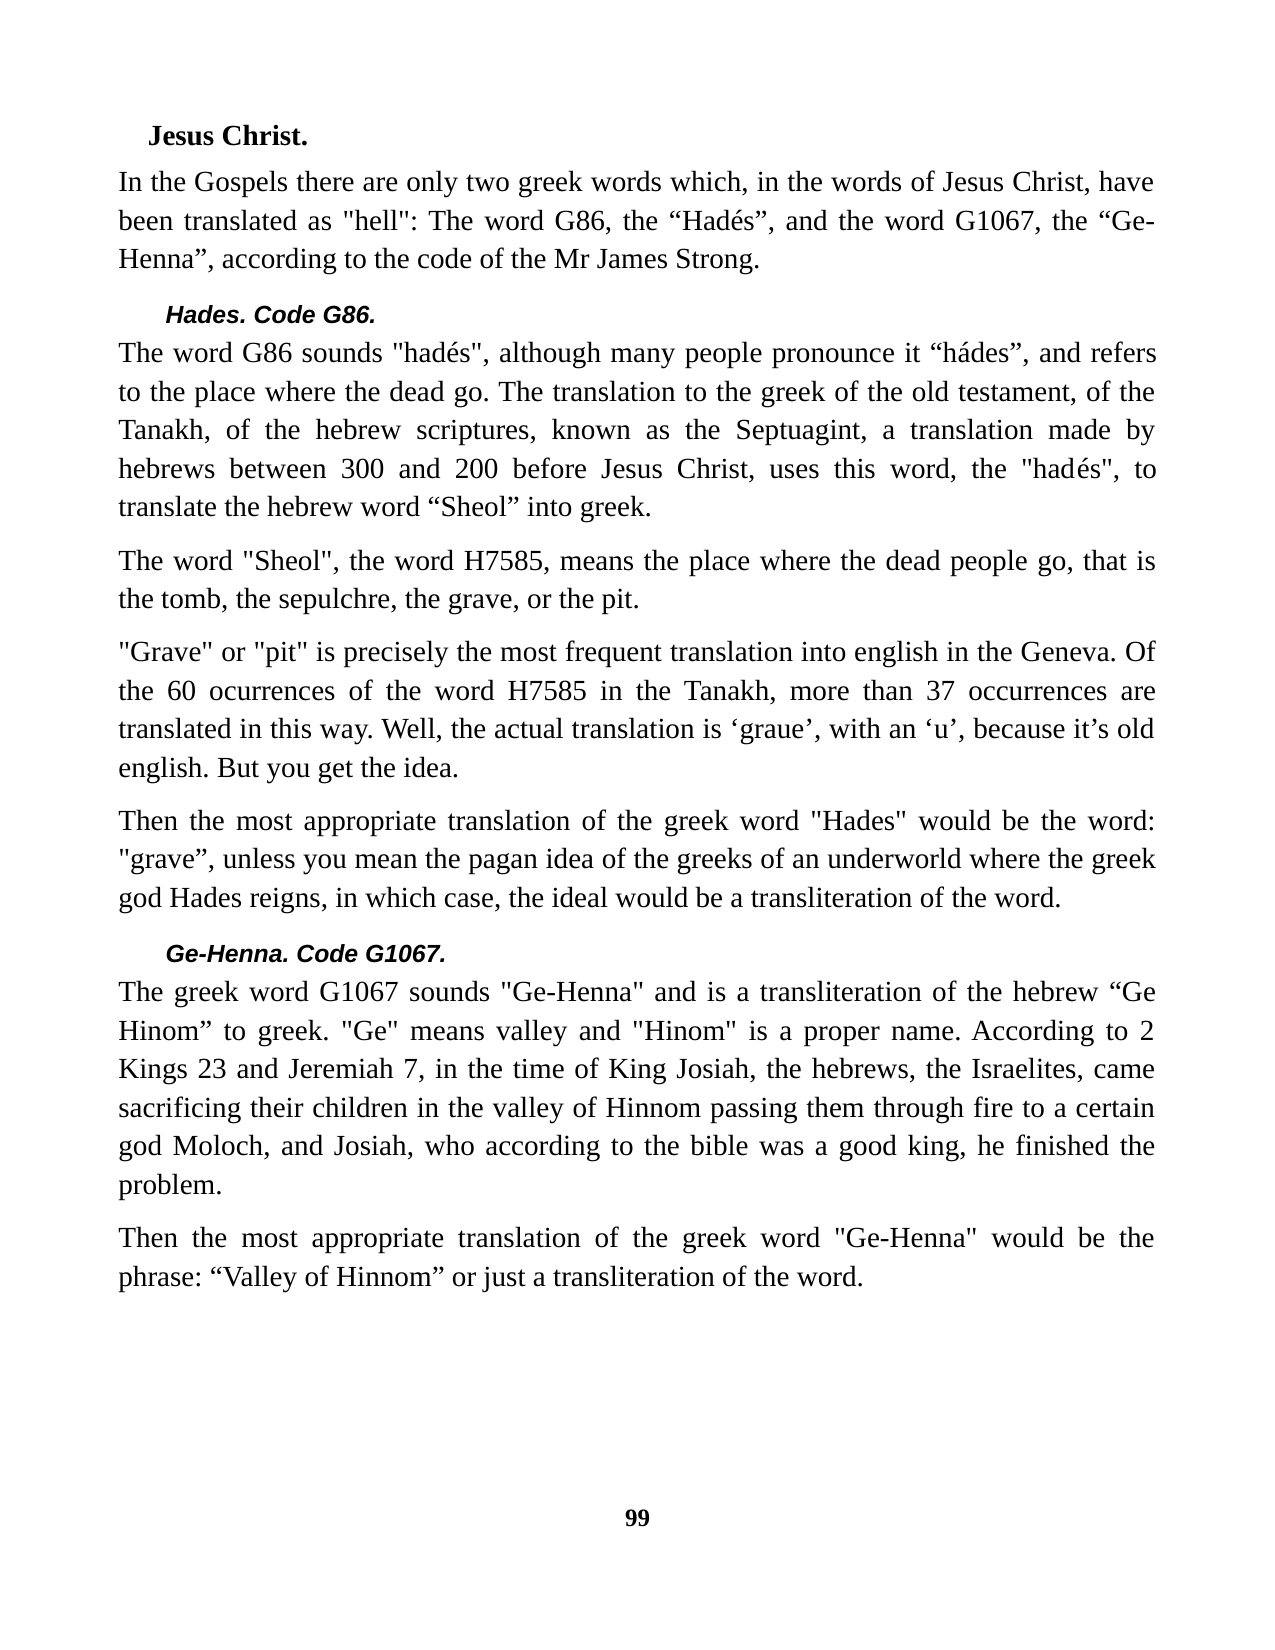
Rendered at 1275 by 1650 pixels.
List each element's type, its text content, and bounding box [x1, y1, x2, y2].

text "Grave" or "pit" is precisely the most frequent translation into english in the Geneva. Of the 60 ocurrences of the word H7585 in the Tanakh, more than 37 occurrences are translated in this way. Well, the actual translation is ‘graue’, with an ‘u’, because it’s old english. But you get the idea. [118, 634, 1157, 783]
text Then the most appropriate translation of the greek word "Ge-Henna" would be the phrase: “Valley of Hinnom” or just a transliteration of the word. [118, 1220, 1157, 1292]
text The word G86 sounds "hadés", although many people pronounce it “hádes”, and refers to the place where the dead go. The translation to the greek of the old testament, of the Tanakh, of the hebrew scriptures, known as the Septuagint, a translation made by hebrews between 300 and 200 before Jesus Christ, uses this word, the "hadés", to translate the hebrew word “Sheol” into greek. [118, 335, 1157, 523]
text The word "Sheol", the word H7585, means the place where the dead people go, that is the tomb, the sepulchre, the grave, or the pit. [118, 543, 1157, 615]
text In the Gospels there are only two greek words which, in the words of Jesus Christ, have been translated as "hell": The word G86, the “Hadés”, and the word G1067, the “Ge-Henna”, according to the code of the Mr James Strong. [118, 164, 1157, 275]
subtitle Hades. Code G86. [165, 301, 1157, 329]
subtitle Jesus Christ. [148, 118, 1157, 152]
subtitle Ge-Henna. Code G1067. [165, 939, 1157, 968]
text The greek word G1067 sounds "Ge-Henna" and is a transliteration of the hebrew “Ge Hinom” to greek. "Ge" means valley and "Hinom" is a proper name. According to 2 Kings 23 and Jeremiah 7, in the time of King Josiah, the hebrews, the Israelites, came sacrificing their children in the valley of Hinnom passing them through fire to a certain god Moloch, and Josiah, who according to the bible was a good king, he finished the problem. [118, 974, 1157, 1201]
text Then the most appropriate translation of the greek word "Hades" would be the word: "grave”, unless you mean the pagan idea of the greeks of an underworld where the greek god Hades reigns, in which case, the ideal would be a transliteration of the word. [118, 803, 1157, 914]
